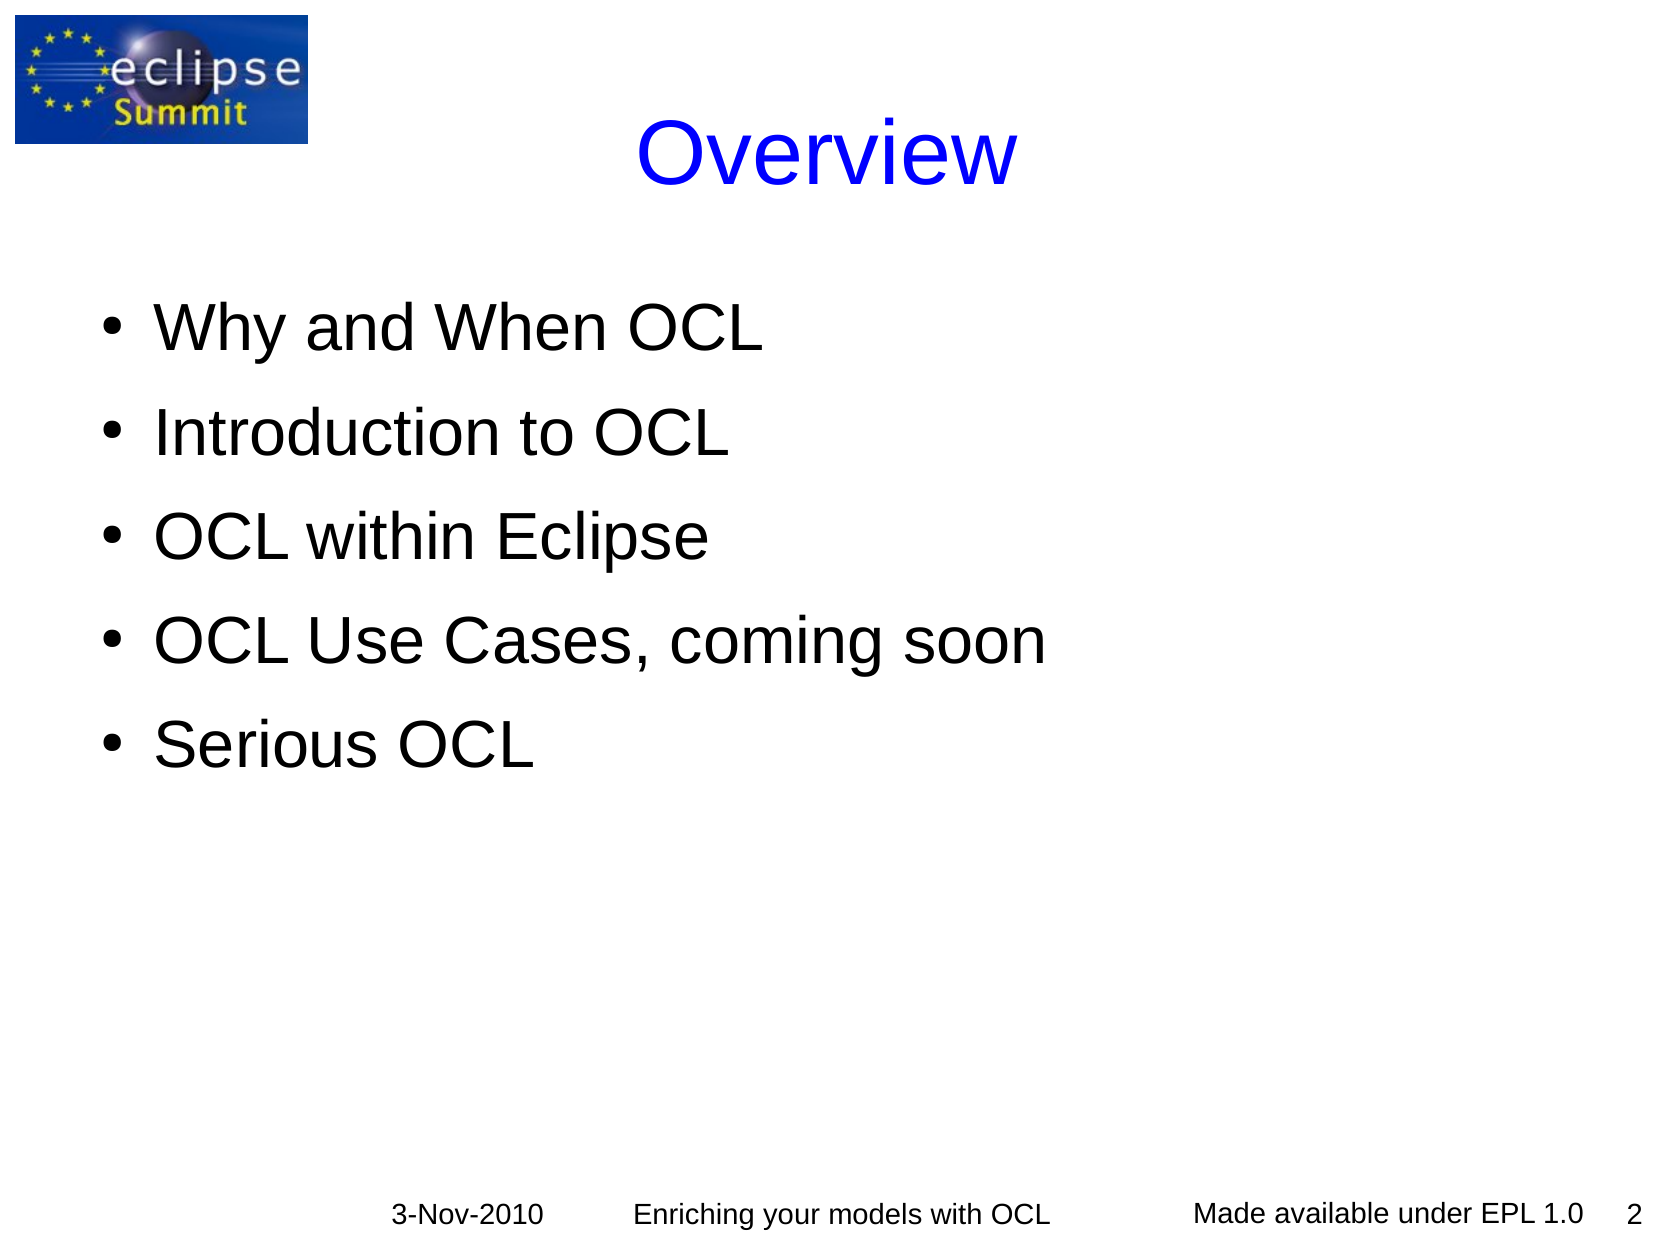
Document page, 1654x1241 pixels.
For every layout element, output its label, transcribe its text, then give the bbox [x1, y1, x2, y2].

picture [15, 15, 308, 144]
list Why and When OCL Introduction to OCL OCL within Eclipse OCL Use Cases, coming soon Serious OCL [82, 290, 1571, 1109]
title Overview [82, 49, 1571, 257]
